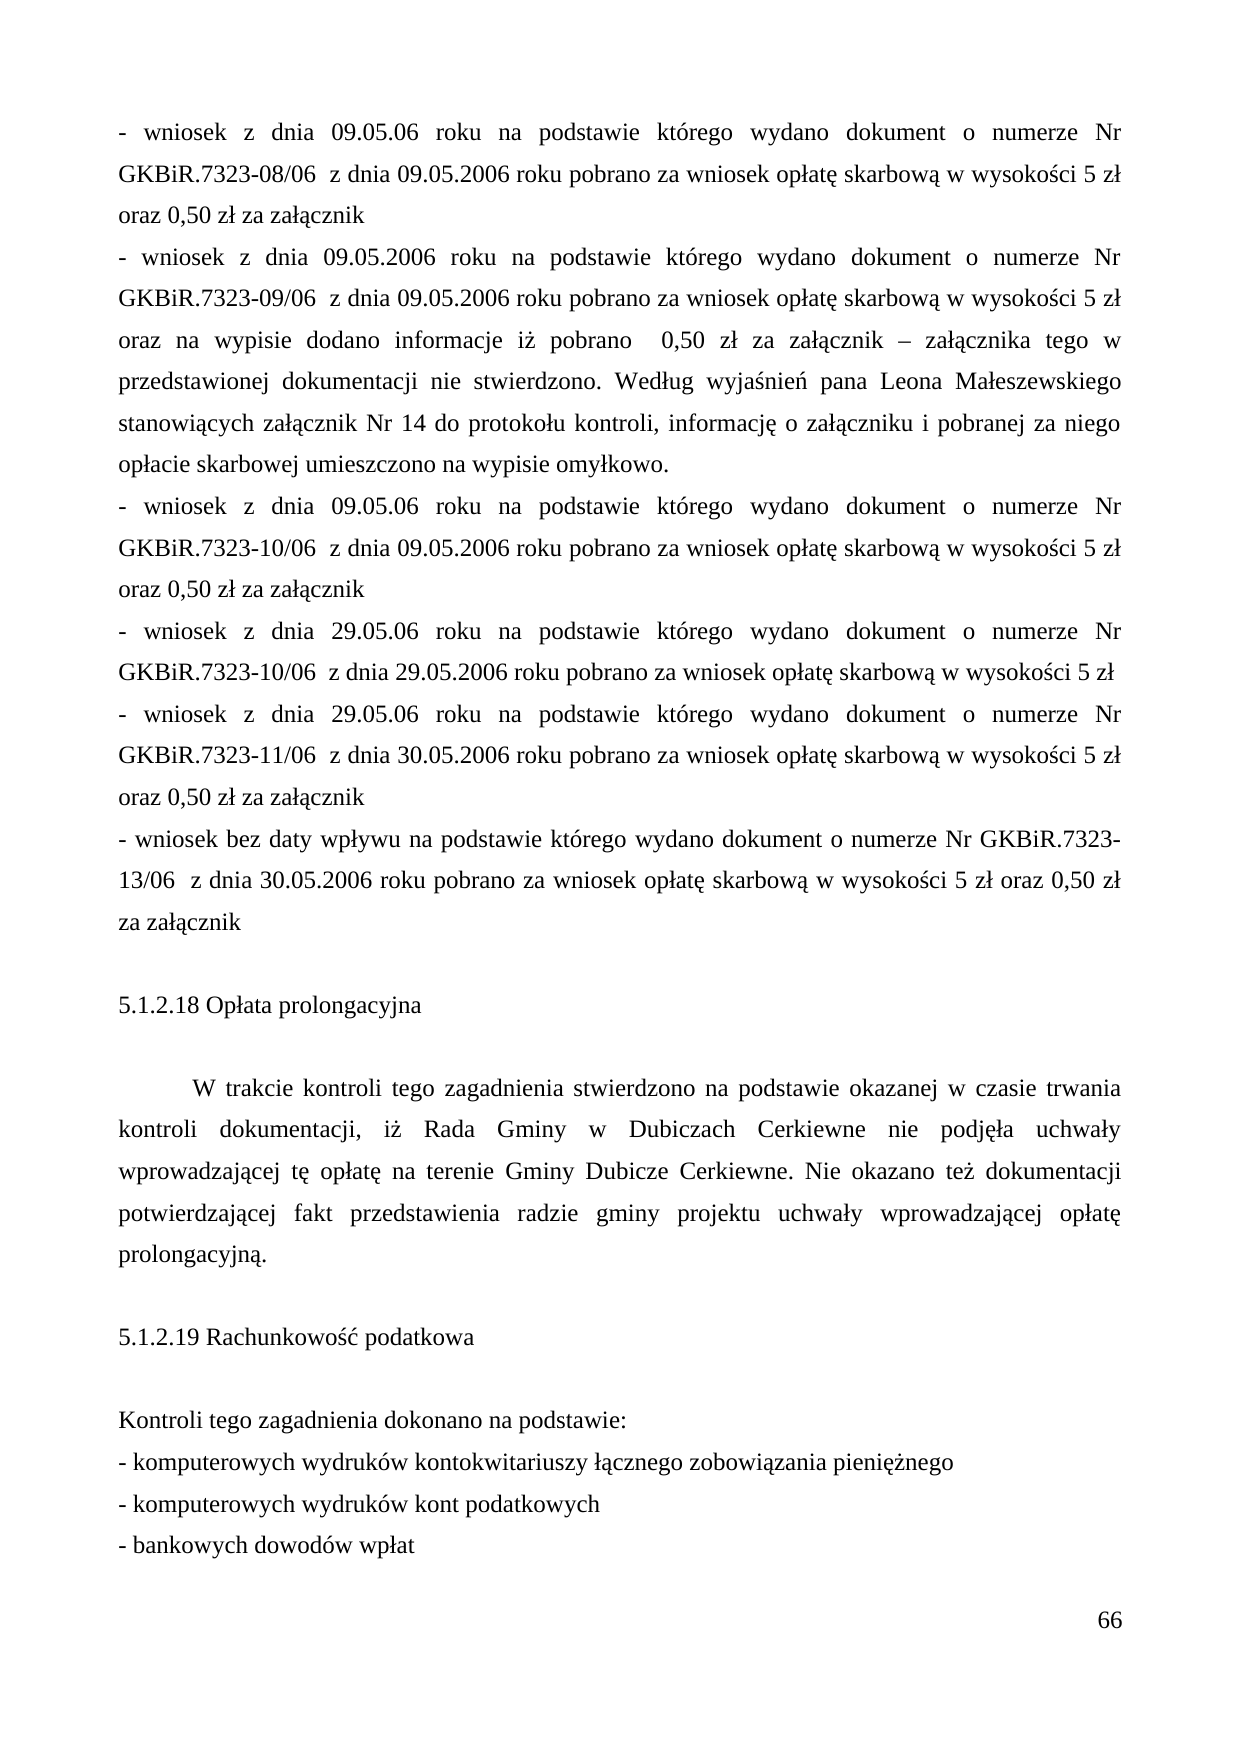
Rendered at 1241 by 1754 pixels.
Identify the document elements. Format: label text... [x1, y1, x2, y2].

text W trakcie kontroli tego zagadnienia stwierdzono na podstawie okazanej w czasie trwania kontroli dokumentacji, iż Rada Gminy w Dubiczach Cerkiewne nie podjęła uchwały wprowadzającej tę opłatę na terenie Gminy Dubicze Cerkiewne. Nie okazano też dokumentacji potwierdzającej fakt przedstawienia radzie gminy projektu uchwały wprowadzającej opłatę prolongacyjną. [118, 1074, 1122, 1268]
text - wniosek bez daty wpływu na podstawie którego wydano dokument o numerze Nr GKBiR.7323-13/06 z dnia 30.05.2006 roku pobrano za wniosek opłatę skarbową w wysokości 5 zł oraz 0,50 zł za załącznik [118, 825, 1122, 936]
text - wniosek z dnia 29.05.06 roku na podstawie którego wydano dokument o numerze Nr GKBiR.7323-11/06 z dnia 30.05.2006 roku pobrano za wniosek opłatę skarbową w wysokości 5 zł oraz 0,50 zł za załącznik [118, 700, 1122, 811]
text - komputerowych wydruków kont podatkowych [118, 1490, 1122, 1517]
text 5.1.2.19 Rachunkowość podatkowa [118, 1323, 1122, 1351]
text Kontroli tego zagadnienia dokonano na podstawie: [118, 1407, 1122, 1434]
text - wniosek z dnia 09.05.06 roku na podstawie którego wydano dokument o numerze Nr GKBiR.7323-08/06 z dnia 09.05.2006 roku pobrano za wniosek opłatę skarbową w wysokości 5 zł oraz 0,50 zł za załącznik [118, 118, 1122, 229]
text - wniosek z dnia 09.05.2006 roku na podstawie którego wydano dokument o numerze Nr GKBiR.7323-09/06 z dnia 09.05.2006 roku pobrano za wniosek opłatę skarbową w wysokości 5 zł oraz na wypisie dodano informacje iż pobrano 0,50 zł za załącznik – załącznika tego w przedstawionej dokumentacji nie stwierdzono. Według wyjaśnień pana Leona Małeszewskiego stanowiących załącznik Nr 14 do protokołu kontroli, informację o załączniku i pobranej za niego opłacie skarbowej umieszczono na wypisie omyłkowo. [118, 243, 1122, 478]
text - wniosek z dnia 29.05.06 roku na podstawie którego wydano dokument o numerze Nr GKBiR.7323-10/06 z dnia 29.05.2006 roku pobrano za wniosek opłatę skarbową w wysokości 5 zł [118, 617, 1122, 686]
text - bankowych dowodów wpłat [118, 1531, 1122, 1559]
text 5.1.2.18 Opłata prolongacyjna [118, 991, 1122, 1019]
text - komputerowych wydruków kontokwitariuszy łącznego zobowiązania pieniężnego [118, 1448, 1122, 1476]
text - wniosek z dnia 09.05.06 roku na podstawie którego wydano dokument o numerze Nr GKBiR.7323-10/06 z dnia 09.05.2006 roku pobrano za wniosek opłatę skarbową w wysokości 5 zł oraz 0,50 zł za załącznik [118, 492, 1122, 603]
